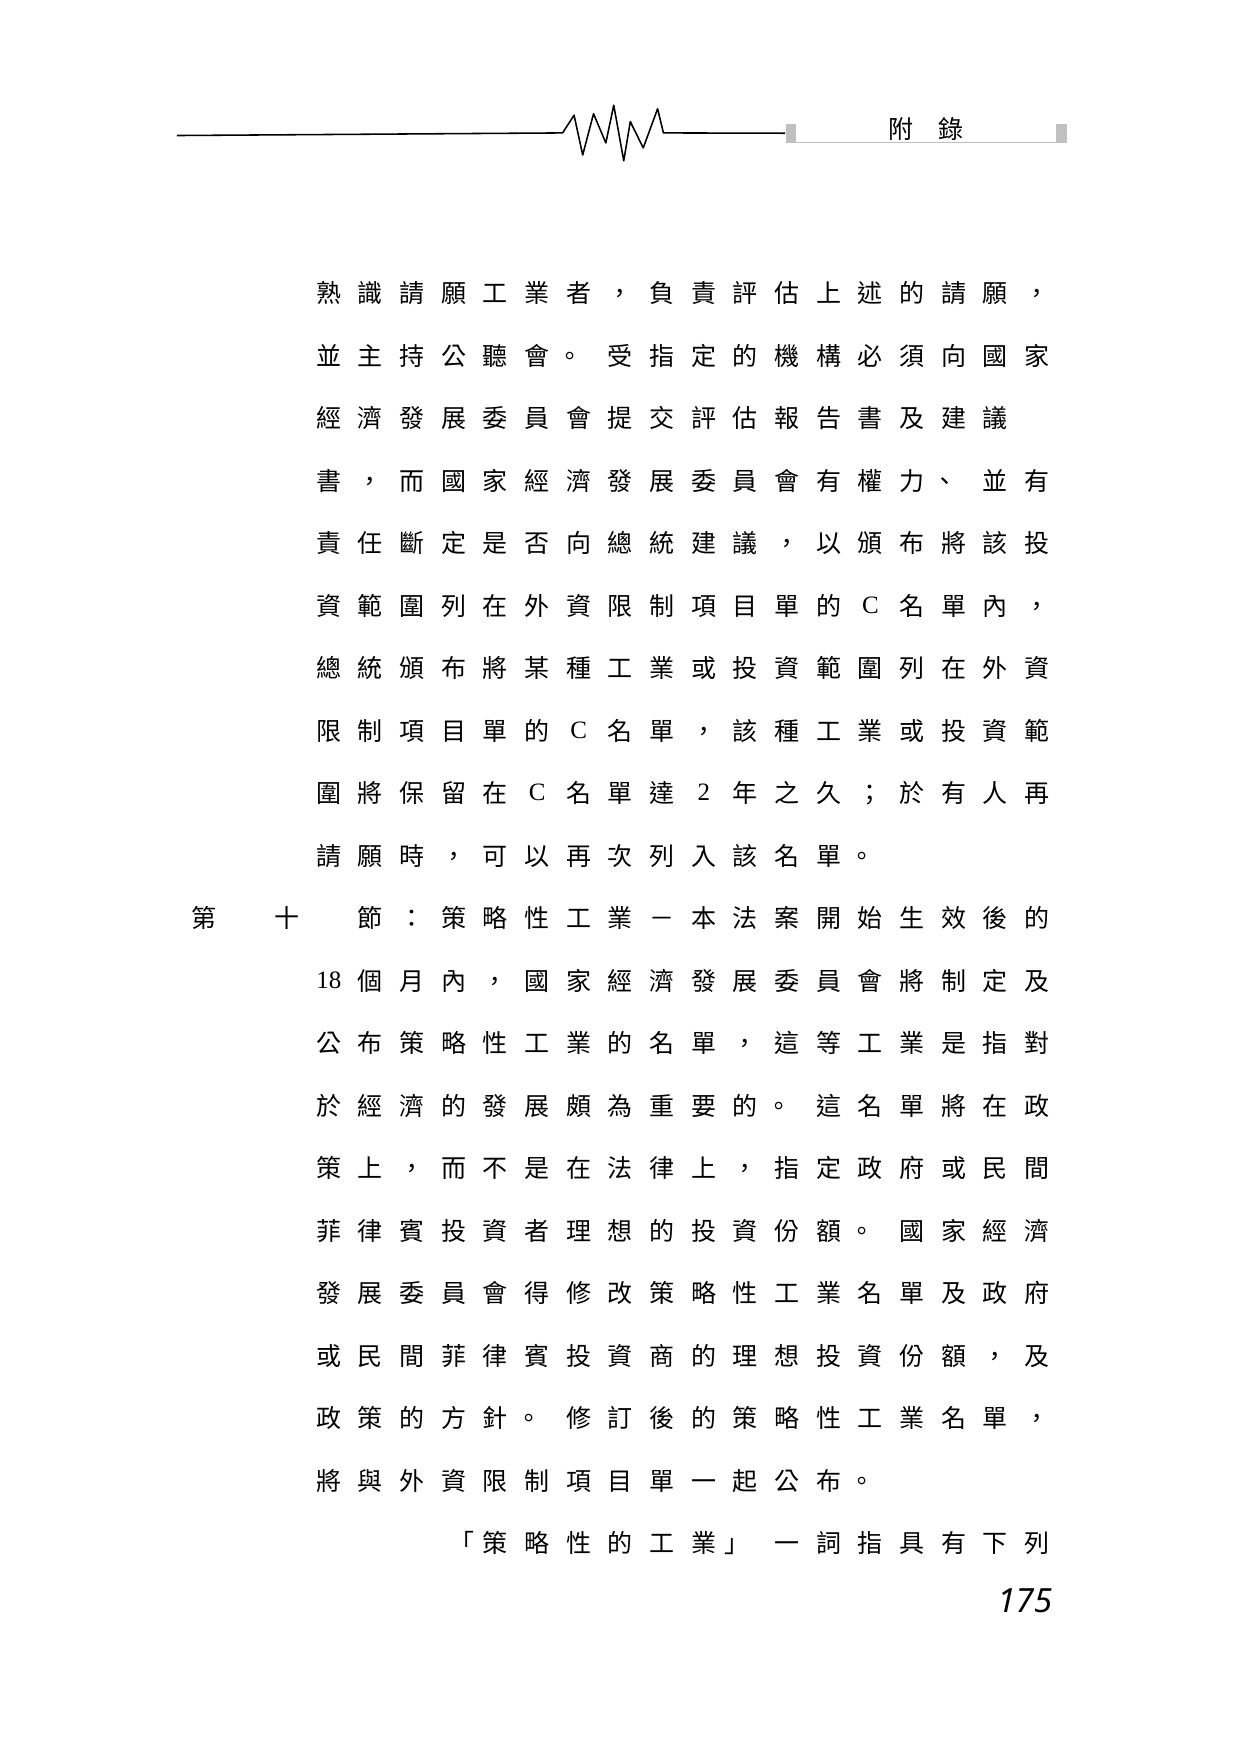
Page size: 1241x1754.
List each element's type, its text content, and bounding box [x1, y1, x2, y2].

text 熟識請願工業者，負責評估上述的請願，並主持公聽會。受指定的機構必須向國家經濟發展委員會提交評估報告書及建議書，而國家經濟發展委員會有權力、並有責任斷定是否向總統建議，以頒布將該投資範圍列在外資限制項目單的C名單內，總統頒布將某種工業或投資範圍列在外資限制項目單的C名單，該種工業或投資範圍將保留在C名單達2年之久；於有人再請願時，可以再次列入該名單。 [306, 250, 1058, 875]
text 「策略性的工業」一詞指具有下列 [355, 1500, 1058, 1563]
text 第 十 節：策略性工業－本法案開始生效後的18個月內，國家經濟發展委員會將制定及公布策略性工業的名單，這等工業是指對於經濟的發展頗為重要的。這名單將在政策上，而不是在法律上，指定政府或民間菲律賓投資者理想的投資份額。國家經濟發展委員會得修改策略性工業名單及政府或民間菲律賓投資商的理想投資份額，及政策的方針。修訂後的策略性工業名單，將與外資限制項目單一起公布。 [183, 875, 1058, 1500]
